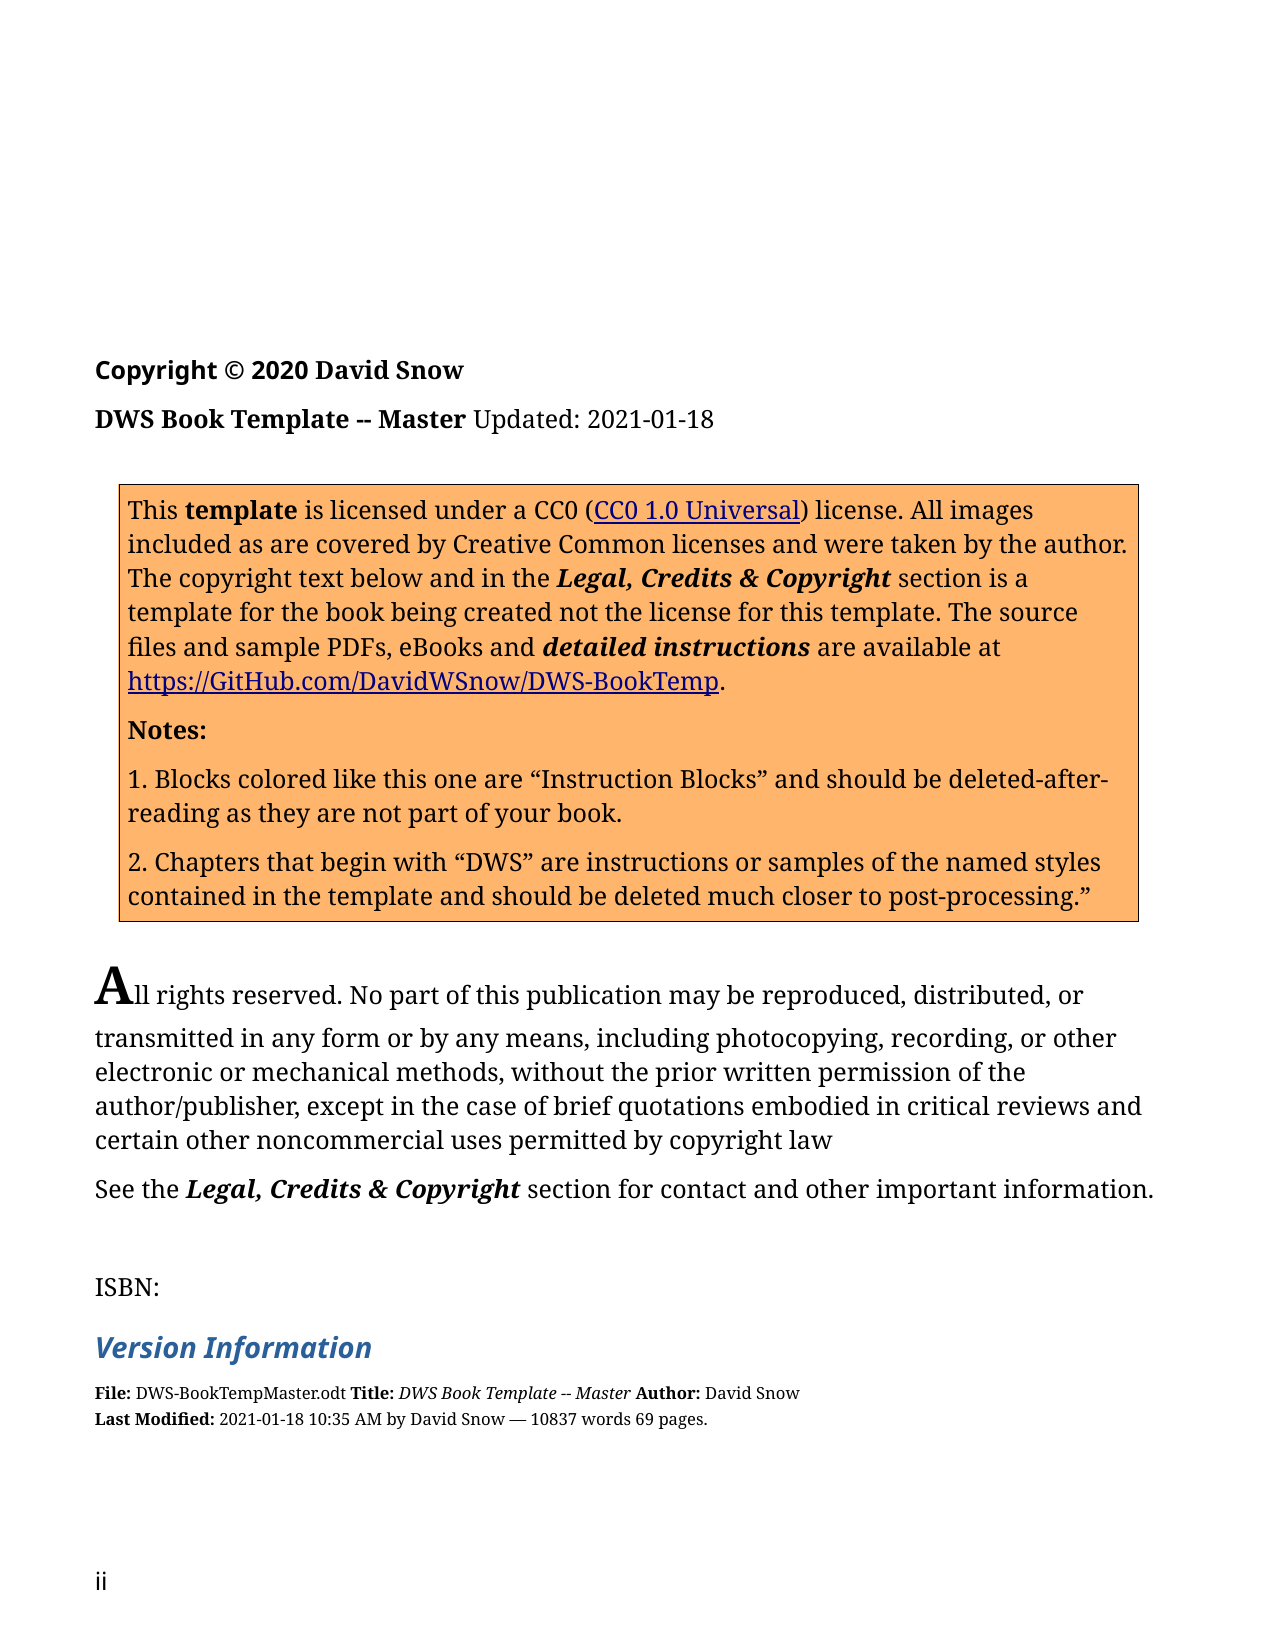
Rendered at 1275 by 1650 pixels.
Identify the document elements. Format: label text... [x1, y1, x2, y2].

text File: DWS-BookTempMaster.odt Title: DWS Book Template -- Master Author: David Snow [94, 1382, 1162, 1404]
text Last Modified: 2021-01-18 10:35 AM by David Snow ― 10837 words 69 pages. [94, 1407, 1162, 1430]
text ISBN: [94, 1269, 1162, 1304]
text Copyright © 2020 David Snow [94, 352, 1162, 387]
text DWS Book Template -- Master Updated: 2021-01-18 [94, 402, 1162, 436]
text Notes: [120, 703, 1138, 746]
text 2. Chapters that begin with “DWS” are instructions or samples of the named styles contained in the template and should be deleted much closer to post-processing.” [120, 835, 1138, 921]
text All rights reserved. No part of this publication may be reproduced, distributed, or transmitted in any form or by any means, including photocopying, recording, or other electronic or mechanical methods, without the prior written permission of the author/publisher, except in the case of brief quotations embodied in critical reviews and certain other noncommercial uses permitted by copyright law [94, 949, 1162, 1156]
text 1. Blocks colored like this one are “Instruction Blocks” and should be deleted-after-reading as they are not part of your book. [120, 752, 1138, 829]
subtitle Version Information [94, 1327, 1162, 1367]
text See the Legal, Credits & Copyright section for contact and other important information. [94, 1171, 1162, 1206]
text This template is licensed under a CC0 (CC0 1.0 Universal) license. All images included as are covered by Creative Common licenses and were taken by the author. The copyright text below and in the Legal, Credits & Copyright section is a template for the book being created not the license for this template. The source files and sample PDFs, eBooks and detailed instructions are available at https://GitHub.com/DavidWSnow/DWS-BookTemp. [120, 485, 1138, 697]
